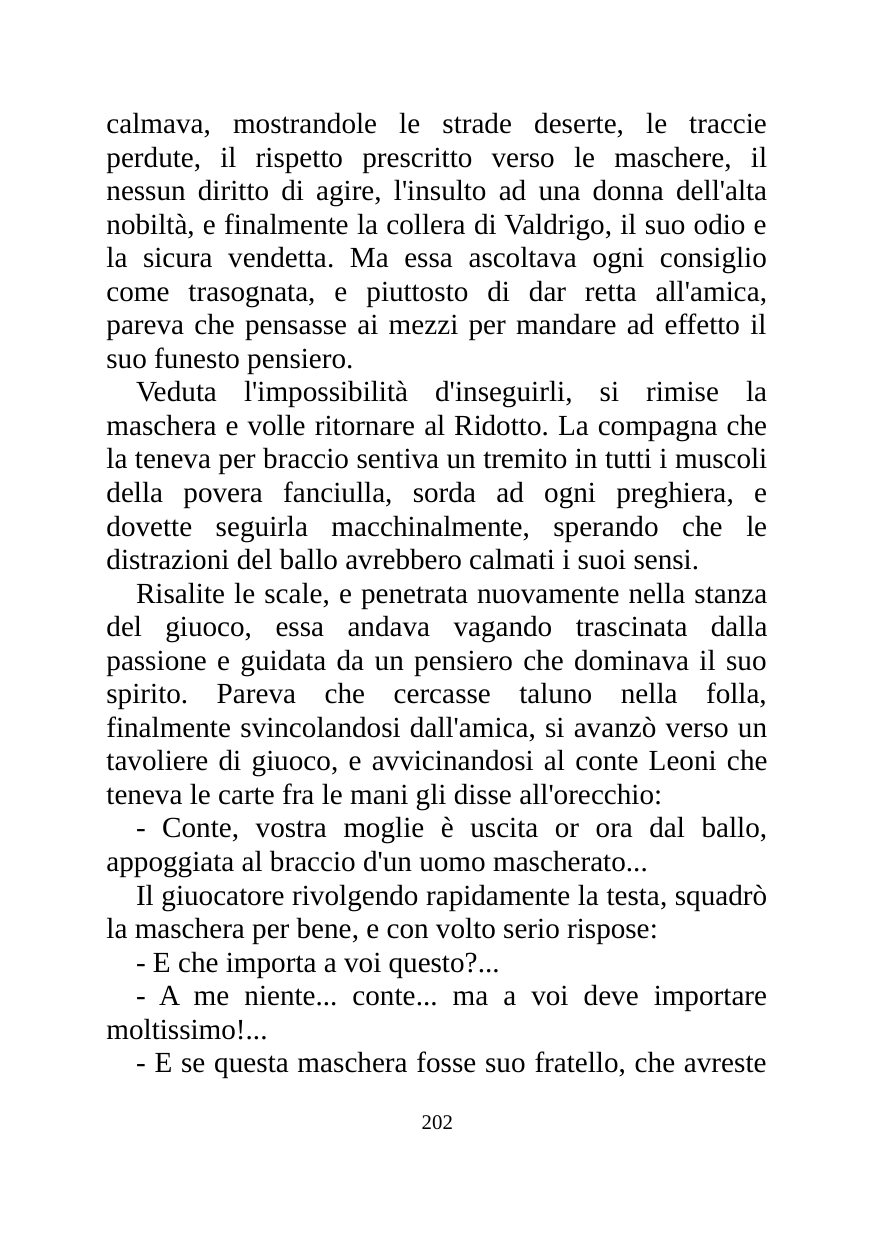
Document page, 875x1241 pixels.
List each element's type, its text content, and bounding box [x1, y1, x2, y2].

text - A me niente... conte... ma a voi deve importare moltissimo!... [106, 978, 768, 1045]
text - E se questa maschera fosse suo fratello, che avreste [106, 1045, 768, 1079]
text calmava, mostrandole le strade deserte, le traccie perdute, il rispetto prescritto verso le maschere, il nessun diritto di agire, l'insulto ad una donna dell'alta nobiltà, e finalmente la collera di Valdrigo, il suo odio e la sicura vendetta. Ma essa ascoltava ogni consiglio come trasognata, e piuttosto di dar retta all'amica, pareva che pensasse ai mezzi per mandare ad effetto il suo funesto pensiero. [106, 106, 768, 374]
text - Conte, vostra moglie è uscita or ora dal ballo, appoggiata al braccio d'un uomo mascherato... [106, 811, 768, 878]
text - E che importa a voi questo?... [106, 945, 768, 978]
text Il giuocatore rivolgendo rapidamente la testa, squadrò la maschera per bene, e con volto serio rispose: [106, 878, 768, 945]
text Risalite le scale, e penetrata nuovamente nella stanza del giuoco, essa andava vagando trascinata dalla passione e guidata da un pensiero che dominava il suo spirito. Pareva che cercasse taluno nella folla, finalmente svincolandosi dall'amica, si avanzò verso un tavoliere di giuoco, e avvicinandosi al conte Leoni che teneva le carte fra le mani gli disse all'orecchio: [106, 576, 768, 811]
text Veduta l'impossibilità d'inseguirli, si rimise la maschera e volle ritornare al Ridotto. La compagna che la teneva per braccio sentiva un tremito in tutti i muscoli della povera fanciulla, sorda ad ogni preghiera, e dovette seguirla macchinalmente, sperando che le distrazioni del ballo avrebbero calmati i suoi sensi. [106, 374, 768, 576]
